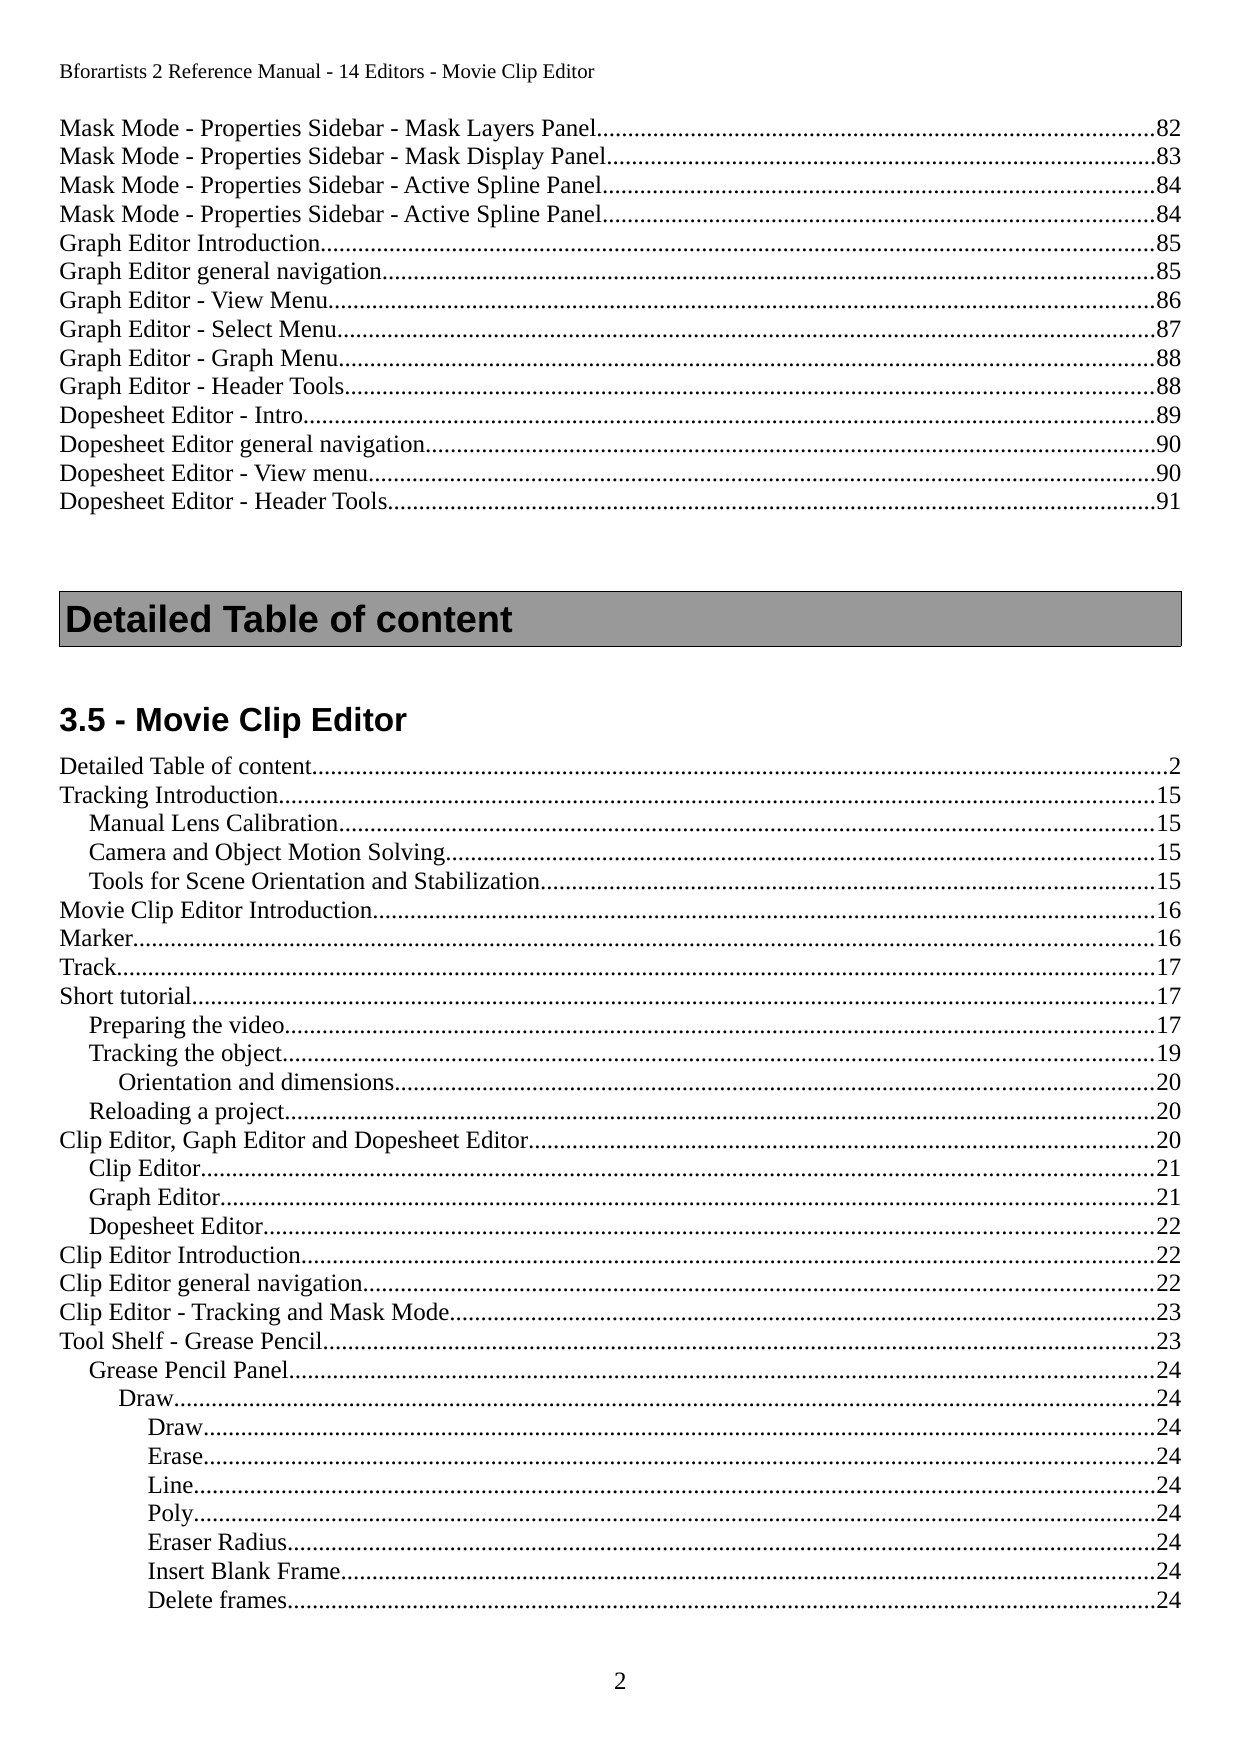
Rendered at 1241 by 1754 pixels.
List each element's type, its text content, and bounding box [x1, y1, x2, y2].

text Camera and Object Motion Solving 15 [88, 837, 1181, 866]
text Detailed Table of content 2 [59, 751, 1181, 780]
text Draw 24 [118, 1383, 1181, 1412]
text Clip Editor, Gaph Editor and Dopesheet Editor 20 [59, 1125, 1181, 1153]
text Manual Lens Calibration 15 [88, 808, 1181, 837]
text Delete frames 24 [147, 1585, 1181, 1613]
text Graph Editor - Header Tools 88 [59, 371, 1181, 400]
text Poly 24 [147, 1498, 1181, 1527]
text Reloading a project 20 [88, 1096, 1181, 1125]
text Tool Shelf - Grease Pencil 23 [59, 1326, 1181, 1355]
text Dopesheet Editor 22 [88, 1211, 1181, 1240]
text Clip Editor Introduction 22 [59, 1240, 1181, 1268]
text Grease Pencil Panel 24 [88, 1355, 1181, 1383]
text Tracking the object 19 [88, 1038, 1181, 1067]
text Mask Mode - Properties Sidebar - Mask Layers Panel 82 [59, 113, 1181, 141]
text Track 17 [59, 952, 1181, 981]
text Graph Editor 21 [88, 1182, 1181, 1211]
text Erase 24 [147, 1441, 1181, 1470]
text Mask Mode - Properties Sidebar - Active Spline Panel 84 [59, 170, 1181, 199]
text Orientation and dimensions 20 [118, 1067, 1181, 1096]
text Short tutorial 17 [59, 981, 1181, 1010]
text Graph Editor Introduction 85 [59, 228, 1181, 256]
text Dopesheet Editor - Header Tools 91 [59, 486, 1181, 515]
text Preparing the video 17 [88, 1010, 1181, 1038]
text Tools for Scene Orientation and Stabilization 15 [88, 866, 1181, 895]
text Mask Mode - Properties Sidebar - Mask Display Panel 83 [59, 141, 1181, 170]
subtitle 3.5 - Movie Clip Editor [59, 700, 1181, 738]
text Dopesheet Editor general navigation 90 [59, 429, 1181, 458]
text Dopesheet Editor - Intro 89 [59, 400, 1181, 429]
text Clip Editor - Tracking and Mask Mode 23 [59, 1297, 1181, 1326]
text Eraser Radius 24 [147, 1527, 1181, 1556]
text Clip Editor general navigation 22 [59, 1268, 1181, 1297]
text Dopesheet Editor - View menu 90 [59, 458, 1181, 486]
text Marker 16 [59, 923, 1181, 952]
text Draw 24 [147, 1412, 1181, 1441]
text Insert Blank Frame 24 [147, 1556, 1181, 1585]
text Mask Mode - Properties Sidebar - Active Spline Panel 84 [59, 199, 1181, 228]
text Graph Editor - Graph Menu 88 [59, 343, 1181, 371]
text Graph Editor general navigation 85 [59, 256, 1181, 285]
text Clip Editor 21 [88, 1153, 1181, 1182]
text Movie Clip Editor Introduction 16 [59, 895, 1181, 923]
table_header Detailed Table of content [60, 592, 1181, 646]
text Tracking Introduction 15 [59, 780, 1181, 808]
text Graph Editor - View Menu 86 [59, 285, 1181, 314]
text Line 24 [147, 1470, 1181, 1498]
text Graph Editor - Select Menu 87 [59, 314, 1181, 343]
